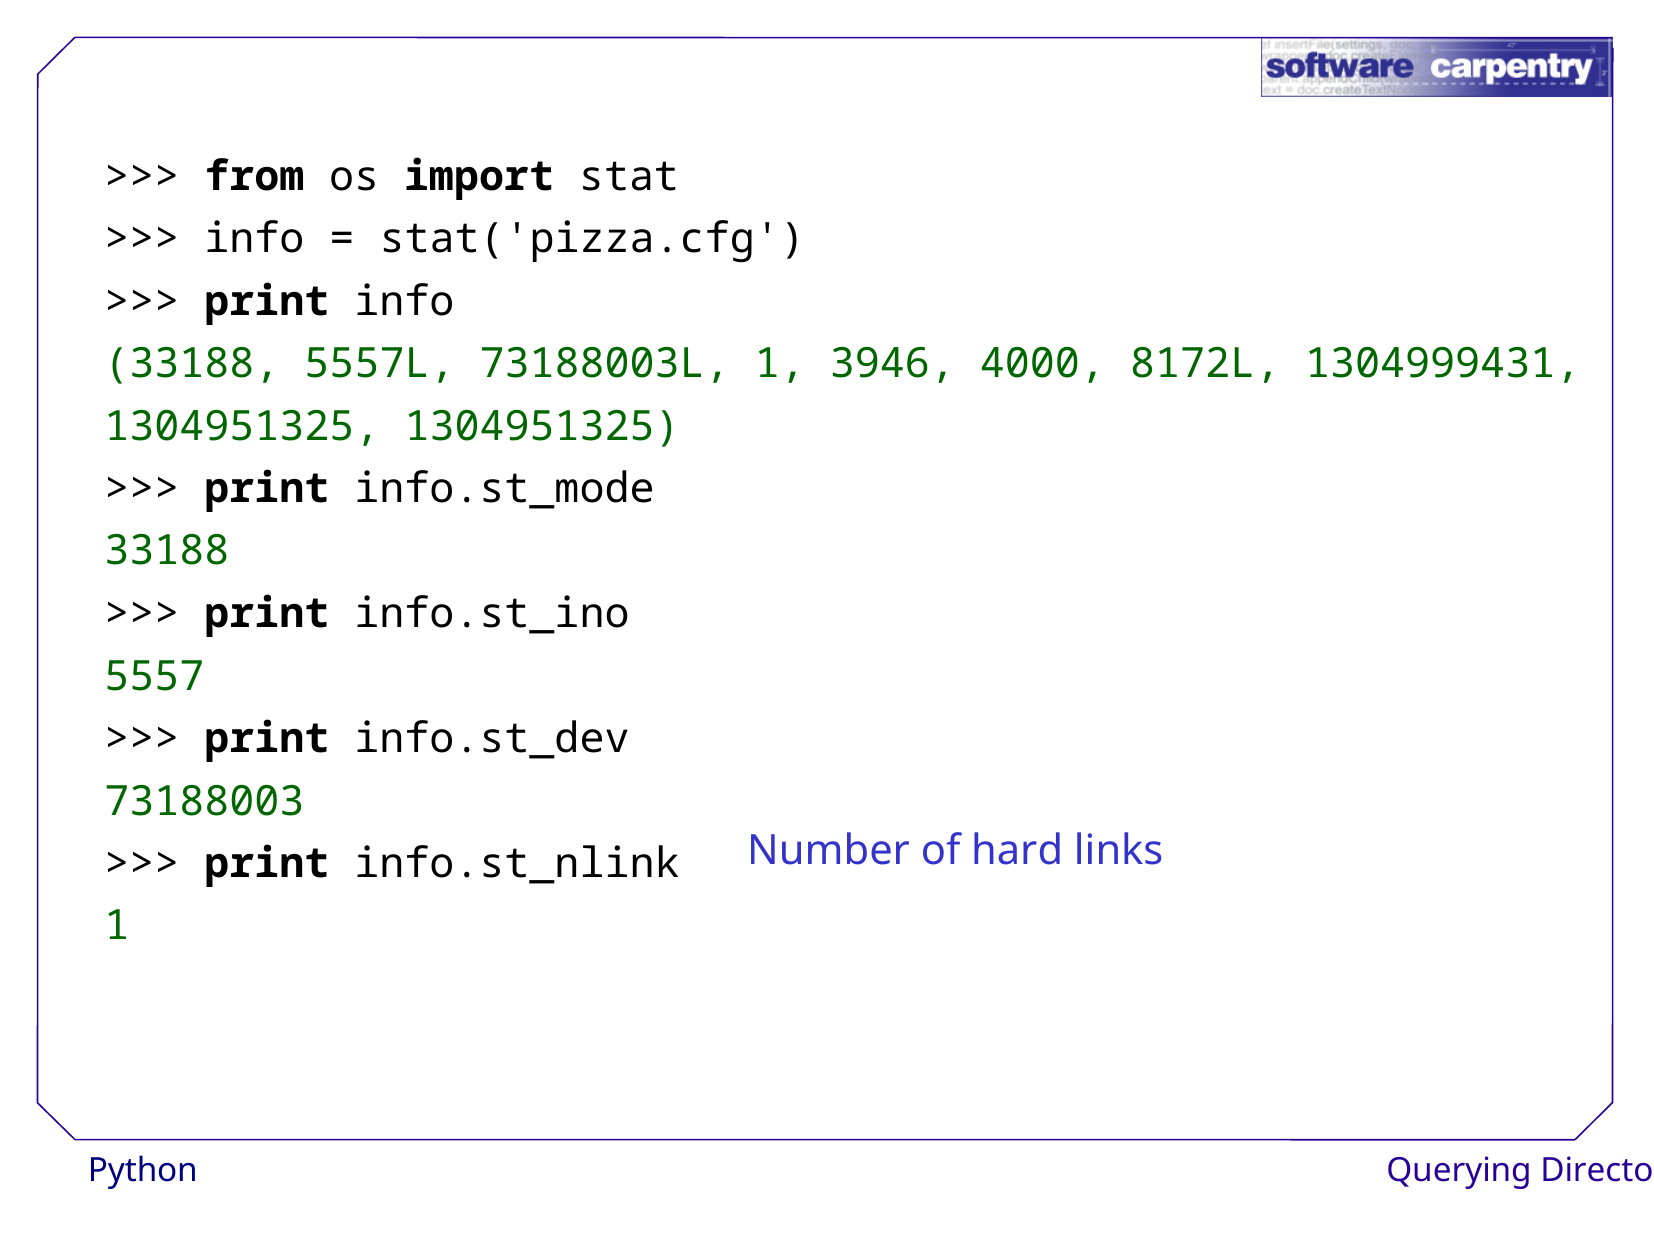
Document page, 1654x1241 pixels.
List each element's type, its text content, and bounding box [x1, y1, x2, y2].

text_box >>> from os import stat >>> info = stat('pizza.cfg') >>> print info (33188, 5557L, 73188003L, 1, 3946, 4000, 8172L, 1304999431, 1304951325, 1304951325) >>> print info.st_mode 33188 >>> print info.st_ino 5557 >>> print info.st_dev 73188003 >>> print info.st_nlink 1 [89, 128, 1512, 1037]
text_box Number of hard links [732, 440, 1356, 1065]
picture [1261, 39, 1613, 97]
